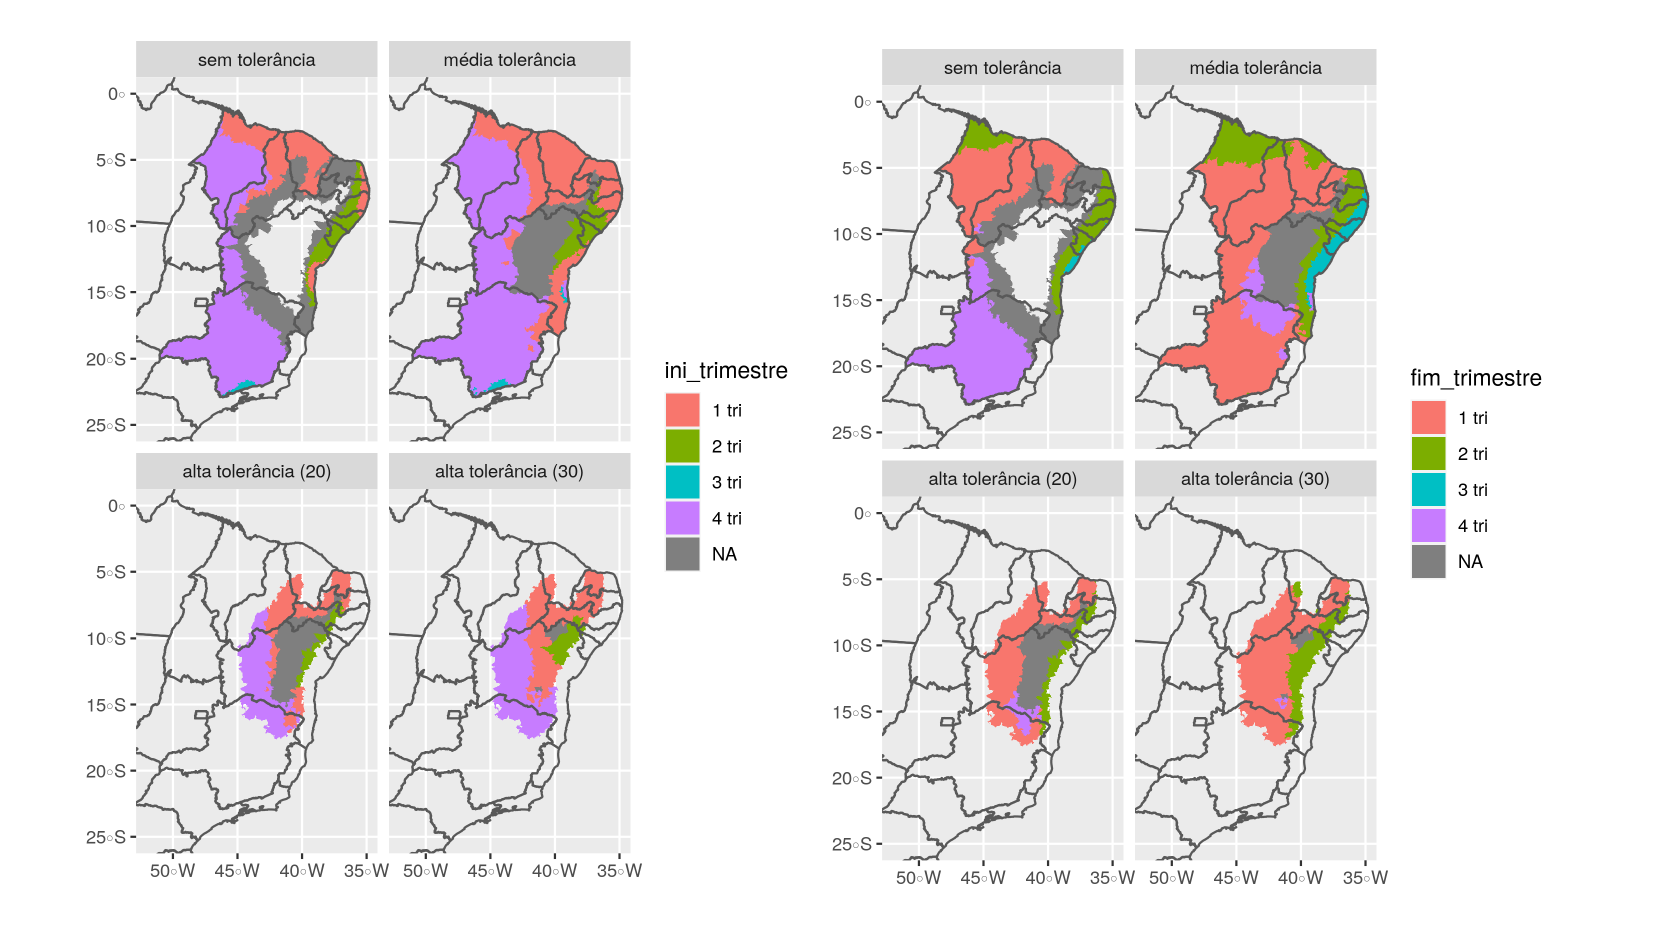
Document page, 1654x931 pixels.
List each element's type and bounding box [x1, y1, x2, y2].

picture [75, 30, 1560, 901]
